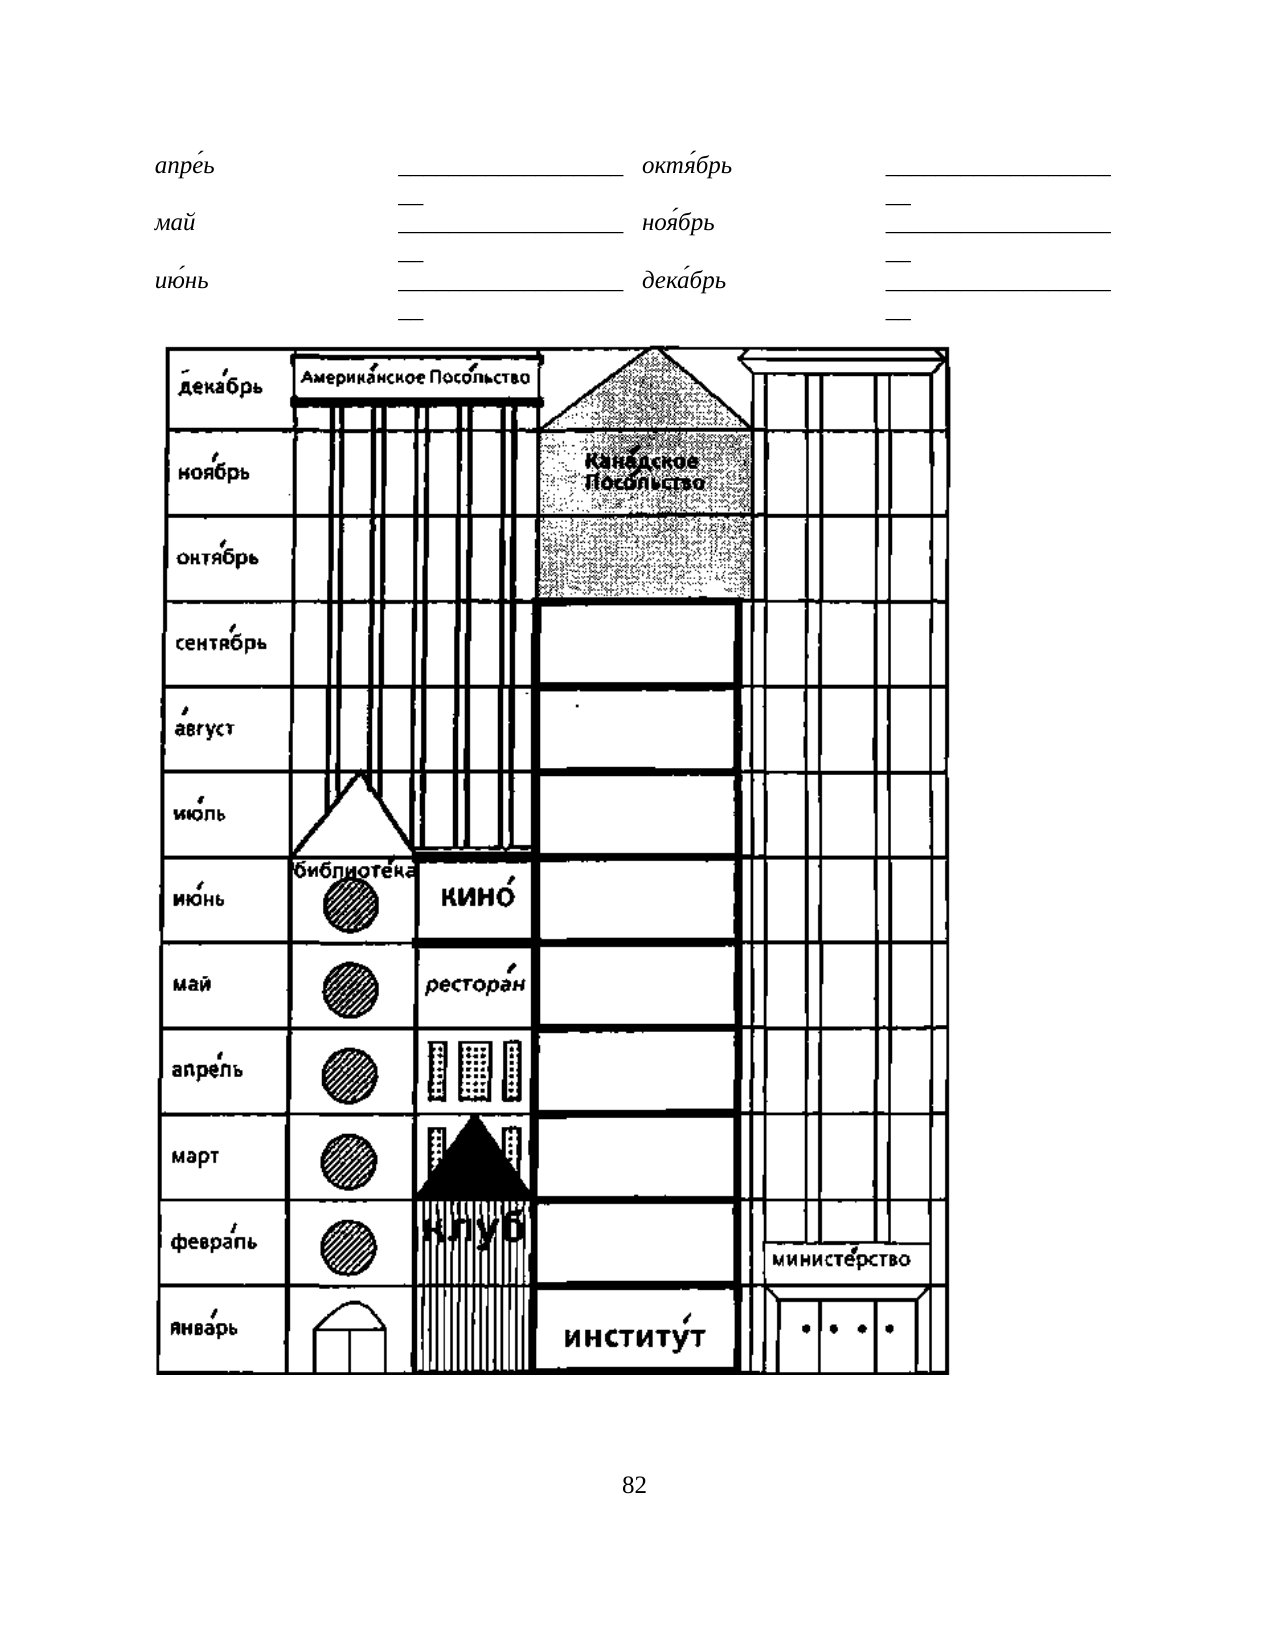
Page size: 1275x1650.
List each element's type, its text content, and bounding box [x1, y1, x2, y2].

table_cell ию́нь [150, 265, 394, 322]
table_cell ____________________ [394, 150, 637, 207]
table_cell ____________________ [394, 208, 637, 265]
table_cell ноя́брь [638, 208, 881, 265]
table_cell ____________________ [881, 208, 1125, 265]
table_cell октя́брь [638, 150, 881, 207]
table_cell ____________________ [881, 150, 1125, 207]
table_cell ____________________ [394, 265, 637, 322]
table_cell дека́брь [638, 265, 881, 322]
table_cell ____________________ [881, 265, 1125, 322]
table_cell апре́ь [150, 150, 394, 207]
picture [150, 322, 977, 1375]
table_cell май [150, 208, 394, 265]
